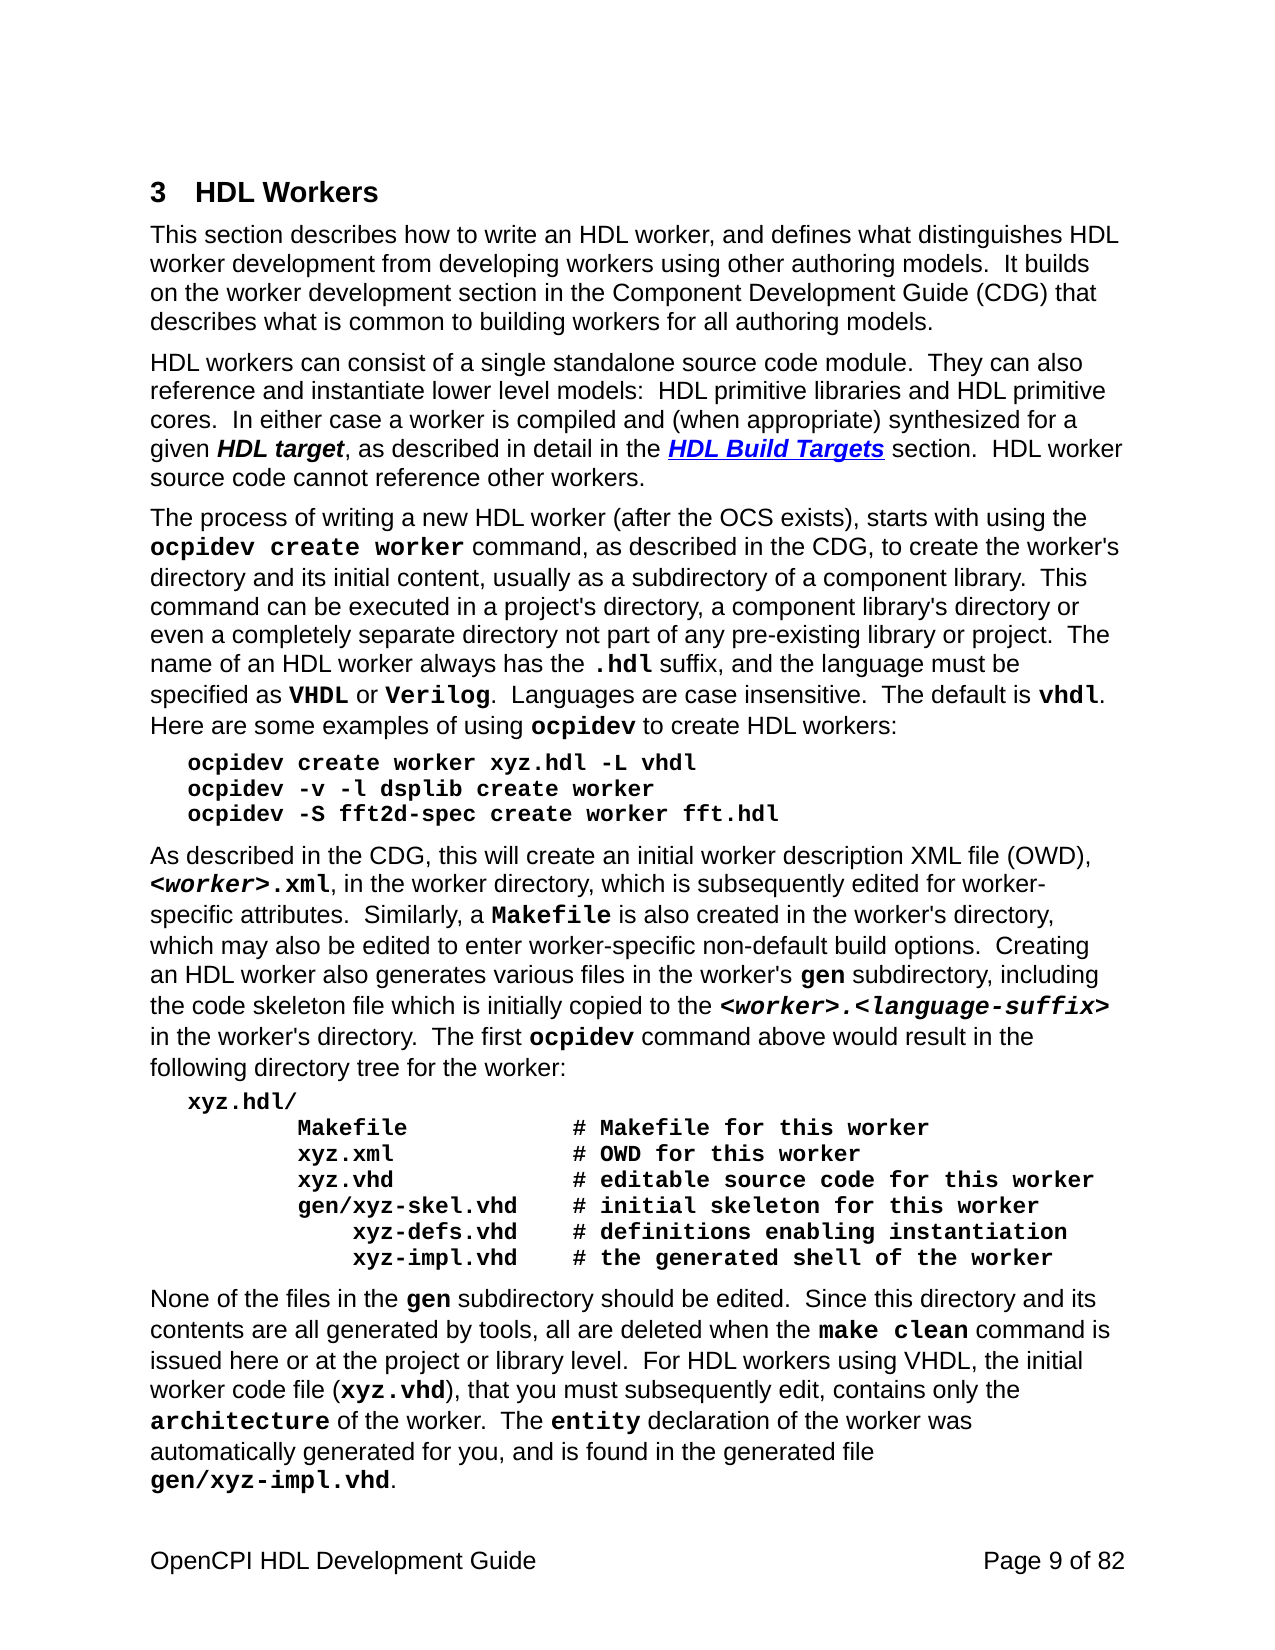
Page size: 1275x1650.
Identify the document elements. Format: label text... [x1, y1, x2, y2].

text None of the files in the gen subdirectory should be edited. Since this directory and its contents are all generated by tools, all are deleted when the make clean command is issued here or at the project or library level. For HDL workers using VHDL, the initial worker code file (xyz.vhd), that you must subsequently edit, contains only the architecture of the worker. The entity declaration of the worker was automatically generated for you, and is found in the generated file gen/xyz‑impl.vhd. [150, 1284, 1125, 1496]
text ocpidev create worker xyz.hdl -L vhdl ocpidev -v -l dsplib create worker ocpidev -S fft2d-spec create worker fft.hdl [187, 751, 1125, 829]
text HDL workers can consist of a single standalone source code module. They can also reference and instantiate lower level models: HDL primitive libraries and HDL primitive cores. In either case a worker is compiled and (when appropriate) synthesized for a given HDL target, as described in detail in the HDL Build Targets section. HDL worker source code cannot reference other workers. [150, 347, 1125, 491]
text This section describes how to write an HDL worker, and defines what distinguishes HDL worker development from developing workers using other authoring models. It builds on the worker development section in the Component Development Guide (CDG) that describes what is common to building workers for all authoring models. [150, 221, 1125, 336]
text The process of writing a new HDL worker (after the OCS exists), starts with using the ocpidev create worker command, as described in the CDG, to create the worker's directory and its initial content, usually as a subdirectory of a component library. This command can be executed in a project's directory, a component library's directory or even a completely separate directory not part of any pre-existing library or project. The name of an HDL worker always has the .hdl suffix, and the language must be specified as VHDL or Verilog. Languages are case insensitive. The default is vhdl. Here are some examples of using ocpidev to create HDL workers: [150, 503, 1125, 742]
text xyz.hdl/ Makefile # Makefile for this worker xyz.xml # OWD for this worker xyz.vhd # editable source code for this worker gen/xyz-skel.vhd # initial skeleton for this worker xyz-defs.vhd # definitions enabling instantiation xyz-impl.vhd # the generated shell of the worker [187, 1091, 1125, 1272]
text As described in the CDG, this will create an initial worker description XML file (OWD), <worker>.xml, in the worker directory, which is subsequently edited for worker-specific attributes. Similarly, a Makefile is also created in the worker's directory, which may also be edited to enter worker-specific non-default build options. Creating an HDL worker also generates various files in the worker's gen subdirectory, including the code skeleton file which is initially copied to the <worker>.<language-suffix> in the worker's directory. The first ocpidev command above would result in the following directory tree for the worker: [150, 841, 1125, 1082]
subtitle HDL Workers [150, 175, 1125, 208]
